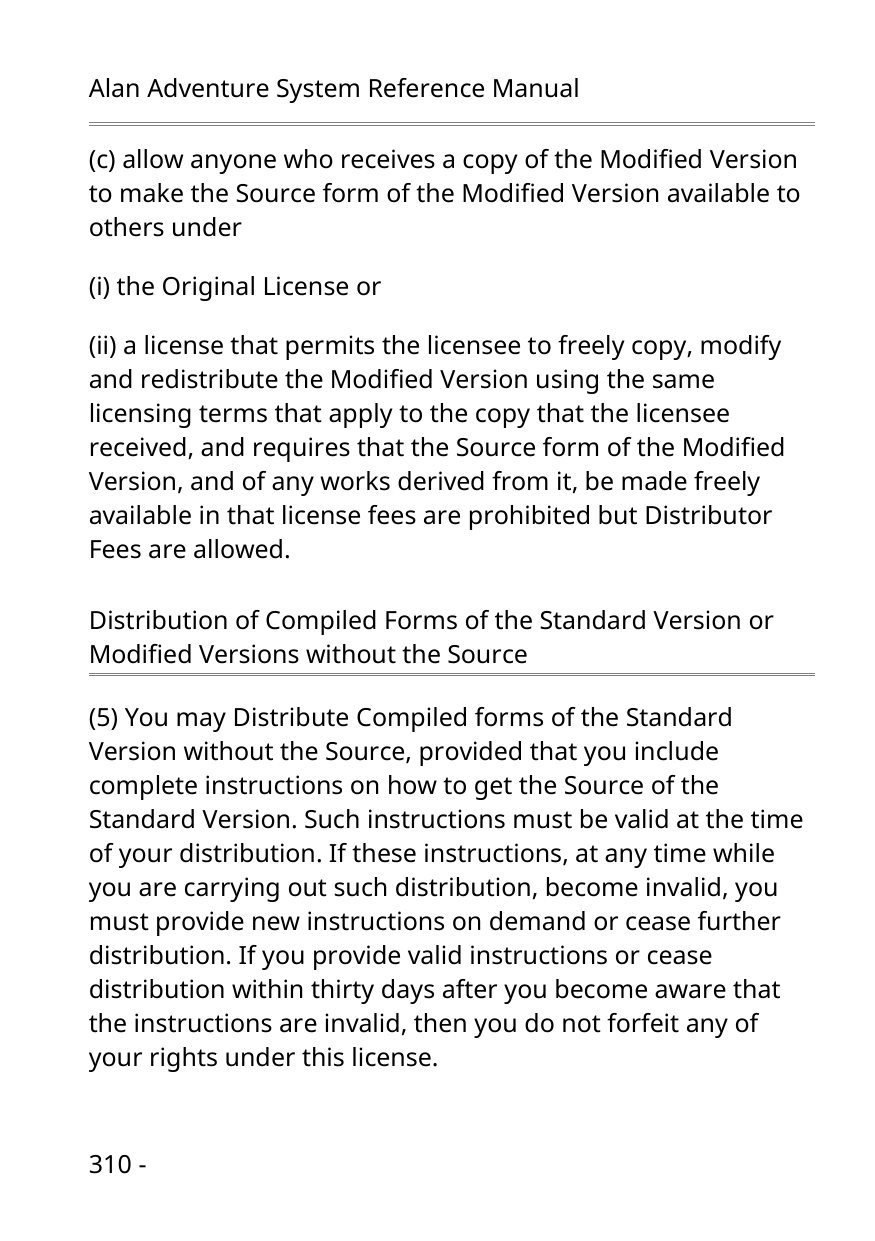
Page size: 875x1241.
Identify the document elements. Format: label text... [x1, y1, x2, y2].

text (5) You may Distribute Compiled forms of the Standard Version without the Source, provided that you include complete instructions on how to get the Source of the Standard Version. Such instructions must be valid at the time of your distribution. If these instructions, at any time while you are carrying out such distribution, become invalid, you must provide new instructions on demand or cease further distribution. If you provide valid instructions or cease distribution within thirty days after you become aware that the instructions are invalid, then you do not forfeit any of your rights under this license. [88, 700, 815, 1074]
subtitle Distribution of Compiled Forms of the Standard Version or Modified Versions without the Source [88, 603, 815, 675]
text (ii) a license that permits the licensee to freely copy, modify and redistribute the Modified Version using the same licensing terms that apply to the copy that the licensee received, and requires that the Source form of the Modified Version, and of any works derived from it, be made freely available in that license fees are prohibited but Distributor Fees are allowed. [88, 328, 815, 566]
text (c) allow anyone who receives a copy of the Modified Version to make the Source form of the Modified Version available to others under [88, 142, 815, 244]
text (i) the Original License or [88, 269, 815, 303]
